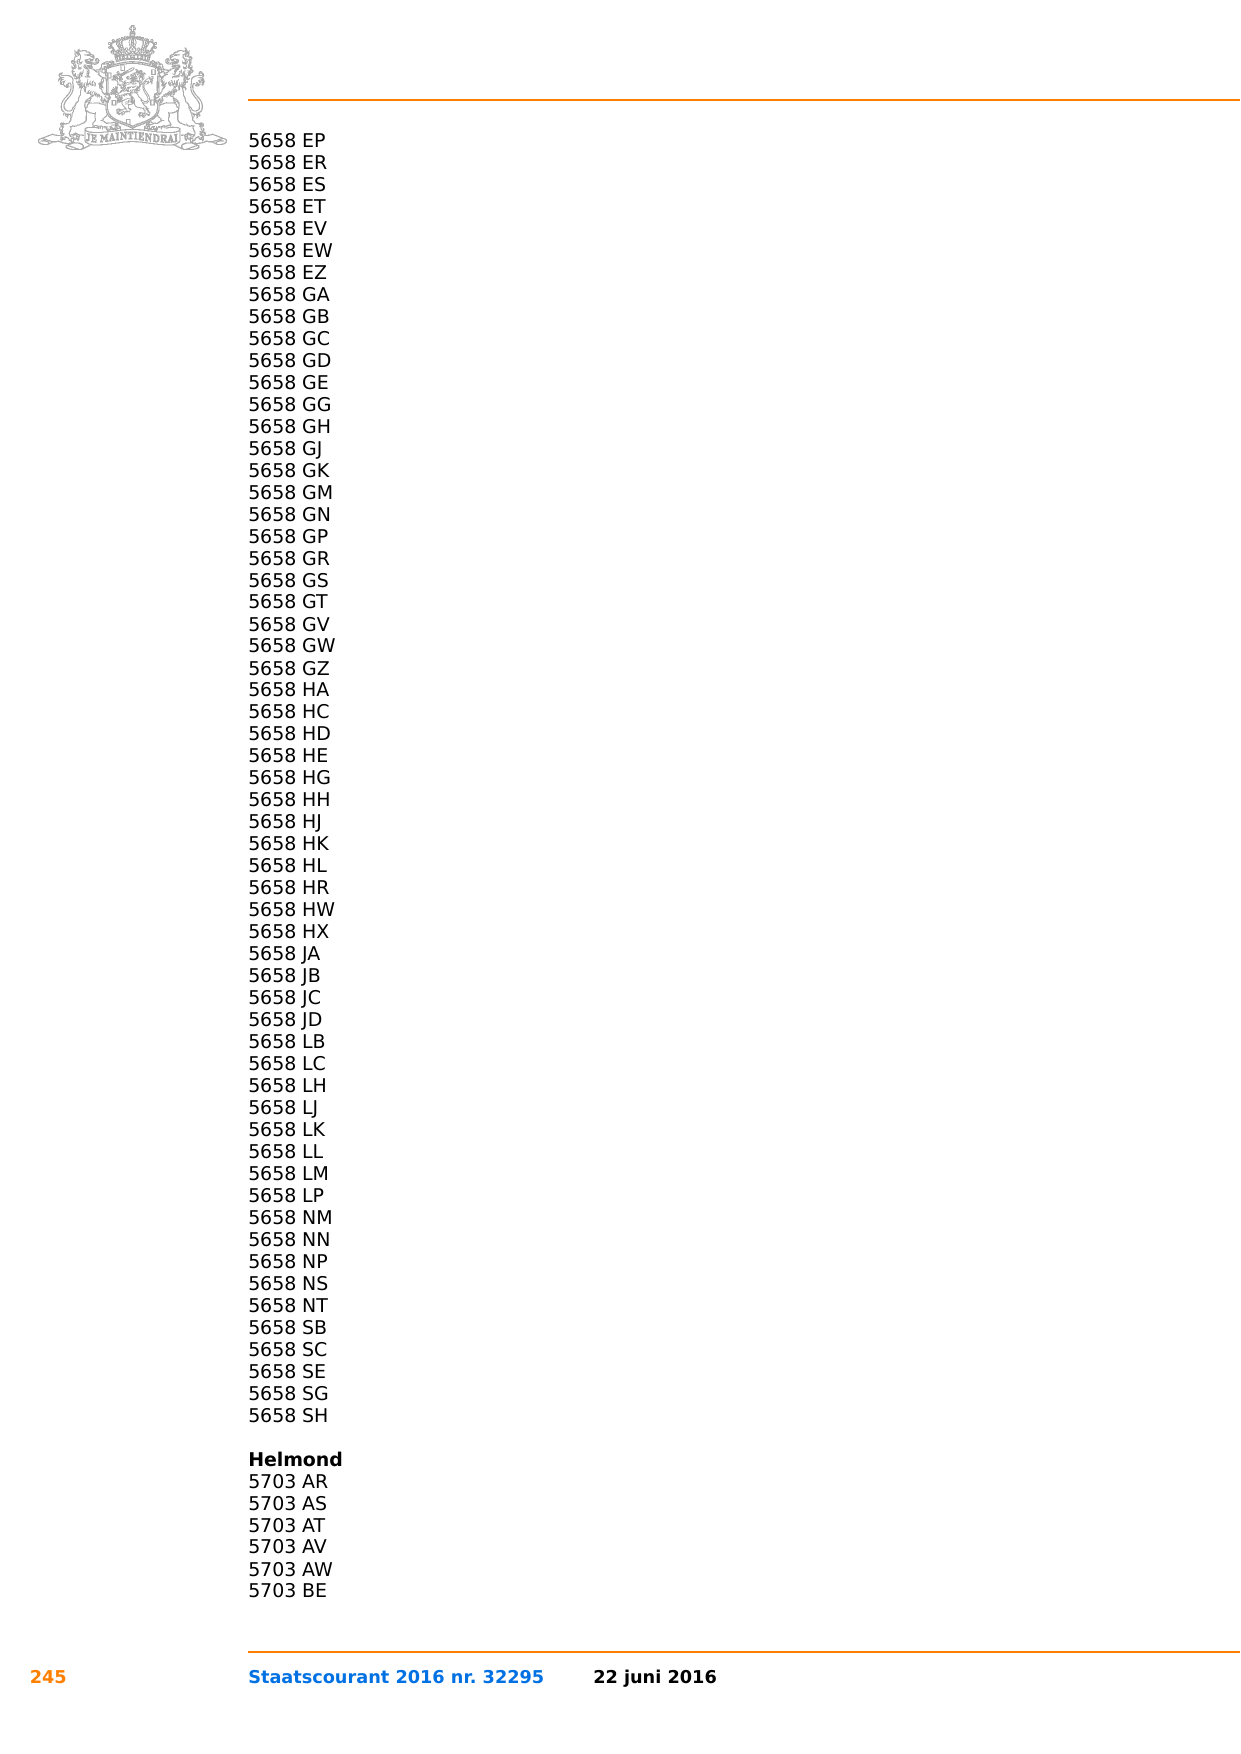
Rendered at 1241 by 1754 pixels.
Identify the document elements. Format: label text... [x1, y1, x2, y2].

text 5658 HD [248, 723, 1163, 745]
text 5658 JA [248, 943, 1163, 965]
text Helmond [248, 1448, 1163, 1471]
text 5703 AV [248, 1536, 1163, 1558]
text 5658 GV [248, 613, 1163, 635]
text 5658 GN [248, 503, 1163, 526]
text 5658 GB [248, 306, 1163, 328]
text 5658 HX [248, 921, 1163, 943]
text 5658 EZ [248, 262, 1163, 284]
text 5658 HJ [248, 811, 1163, 833]
text 5658 HH [248, 789, 1163, 811]
text 5658 LK [248, 1119, 1163, 1141]
text 5658 NS [248, 1273, 1163, 1295]
text 5658 ET [248, 196, 1163, 218]
text 5658 SC [248, 1339, 1163, 1361]
text 5658 EV [248, 218, 1163, 240]
text 5658 SH [248, 1405, 1163, 1427]
text 5658 SG [248, 1383, 1163, 1405]
text 5658 JC [248, 987, 1163, 1009]
text 5658 LH [248, 1075, 1163, 1097]
text 5658 GG [248, 394, 1163, 416]
text 5658 GW [248, 635, 1163, 657]
text 5658 HK [248, 833, 1163, 855]
text 5703 AR [248, 1471, 1163, 1492]
text 5658 GC [248, 328, 1163, 350]
text 5658 GM [248, 482, 1163, 503]
text 5658 GS [248, 569, 1163, 591]
text 5703 AT [248, 1514, 1163, 1536]
text 5658 GE [248, 372, 1163, 394]
text 5658 GD [248, 350, 1163, 372]
text 5658 GR [248, 547, 1163, 569]
text 5658 HE [248, 745, 1163, 767]
text 5658 JD [248, 1009, 1163, 1031]
text 5658 LL [248, 1141, 1163, 1163]
text 5658 SE [248, 1361, 1163, 1383]
text 5658 GK [248, 459, 1163, 482]
text 5658 NN [248, 1229, 1163, 1251]
text 5658 EP [248, 130, 1163, 152]
text 5658 LJ [248, 1097, 1163, 1119]
text 5658 LB [248, 1031, 1163, 1053]
text 5658 NT [248, 1295, 1163, 1317]
text 5658 HR [248, 877, 1163, 899]
text 5658 NM [248, 1207, 1163, 1229]
text 5703 AW [248, 1558, 1163, 1580]
text 5658 GA [248, 284, 1163, 306]
text 5658 EW [248, 240, 1163, 262]
text 5658 JB [248, 965, 1163, 987]
text 5658 ES [248, 174, 1163, 196]
text 5658 SB [248, 1317, 1163, 1339]
text 5658 GZ [248, 657, 1163, 679]
text 5703 BE [248, 1580, 1163, 1602]
text 5658 LM [248, 1163, 1163, 1185]
text 5658 HW [248, 899, 1163, 921]
text 5658 ER [248, 152, 1163, 174]
text 5658 GP [248, 526, 1163, 547]
text 5658 GJ [248, 438, 1163, 459]
text 5658 NP [248, 1251, 1163, 1273]
text 5658 LC [248, 1053, 1163, 1075]
text 5658 HA [248, 679, 1163, 701]
text 5703 AS [248, 1492, 1163, 1514]
text 5658 HC [248, 701, 1163, 723]
text 5658 LP [248, 1185, 1163, 1207]
text 5658 GT [248, 591, 1163, 613]
text 5658 GH [248, 416, 1163, 438]
picture [38, 25, 227, 150]
text 5658 HG [248, 767, 1163, 789]
text 5658 HL [248, 855, 1163, 877]
